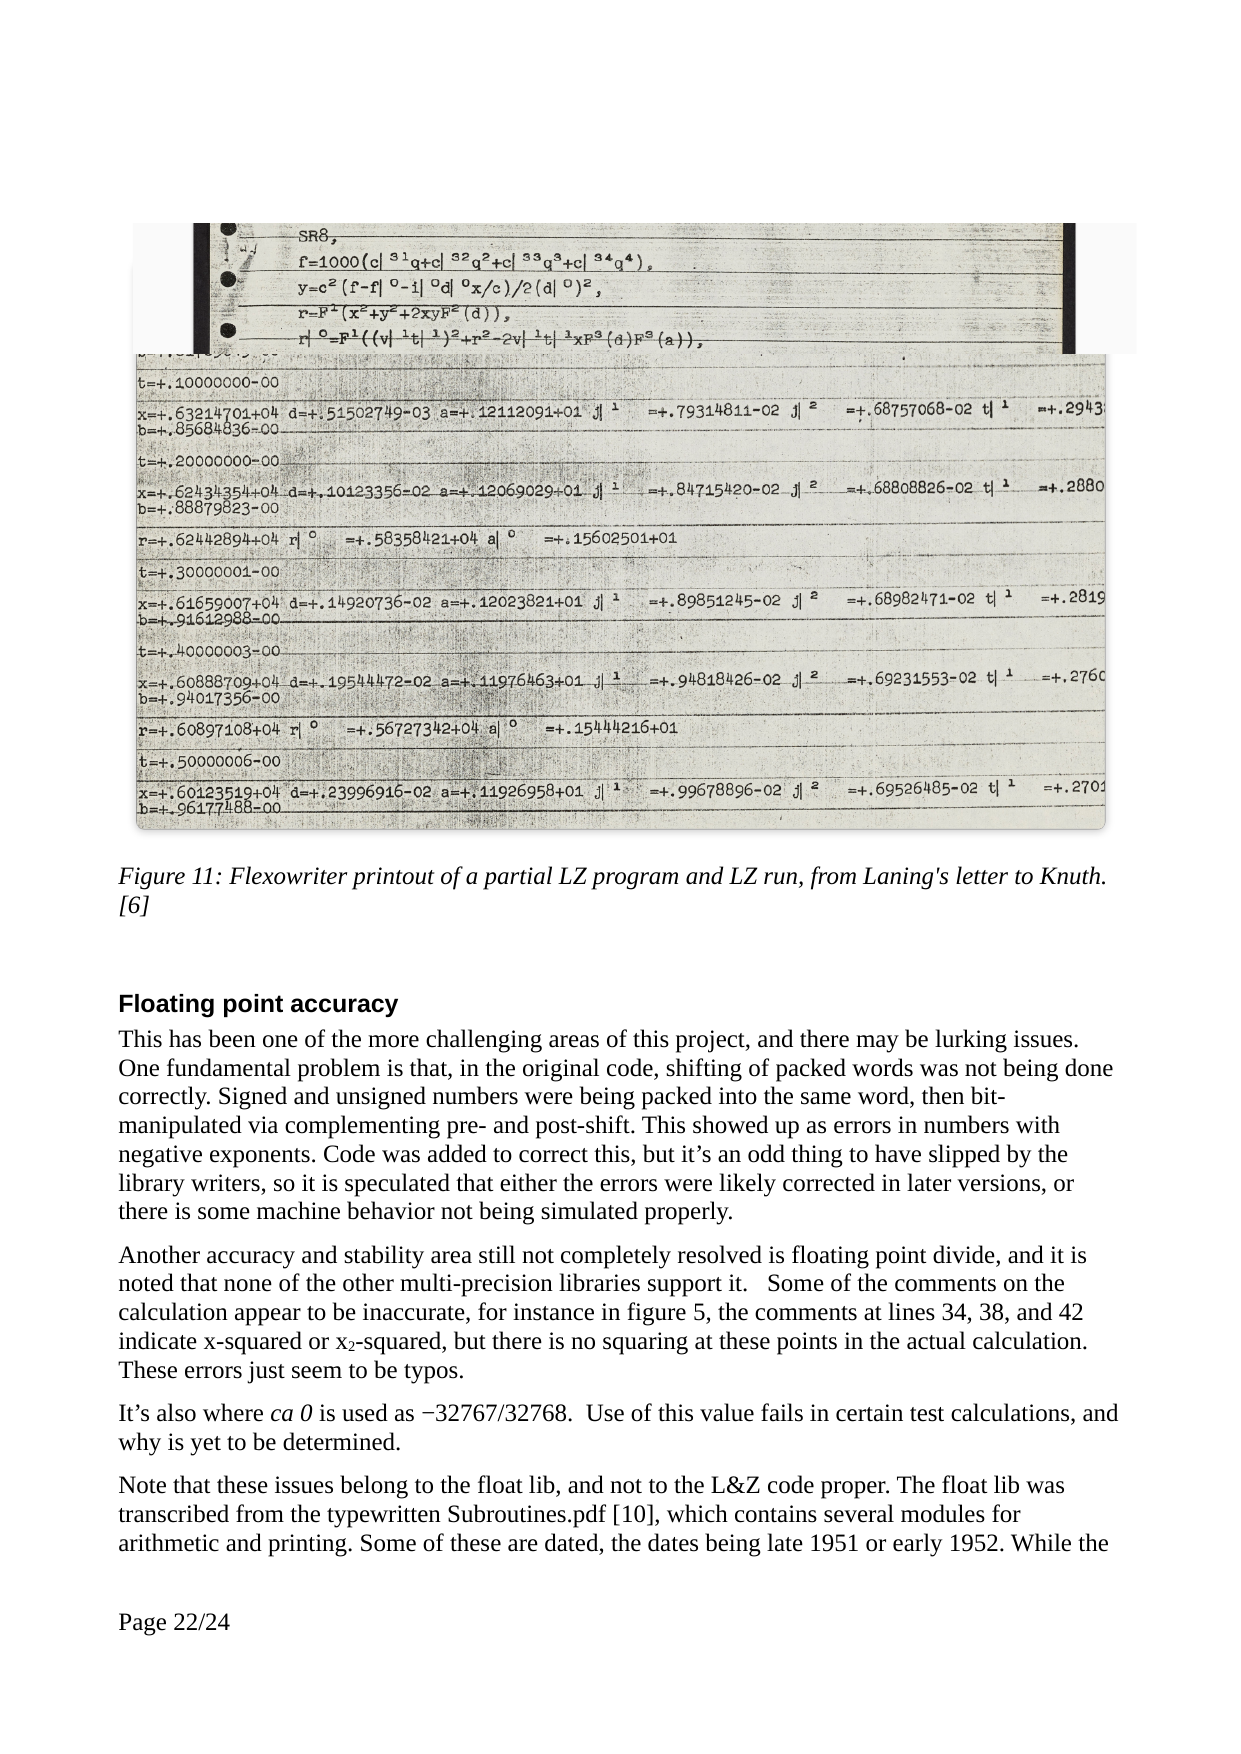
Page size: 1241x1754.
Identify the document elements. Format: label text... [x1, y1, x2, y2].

text It’s also where ca 0 is used as −32767/32768. Use of this value fails in certain test calculations, and why is yet to be determined. [118, 1398, 1122, 1456]
text Another accuracy and stability area still not completely resolved is floating point divide, and it is noted that none of the other multi-precision libraries support it. Some of the comments on the calculation appear to be inaccurate, for instance in figure 5, the comments at lines 34, 38, and 42 indicate x-squared or x2-squared, but there is no squaring at these points in the actual calculation. These errors just seem to be typos. [118, 1240, 1122, 1383]
picture [118, 223, 1137, 849]
subtitle Floating point accuracy [118, 989, 1122, 1018]
text Figure 11: Flexowriter printout of a partial LZ program and LZ run, from Laning's letter to Knuth. [6] [118, 849, 1122, 918]
text Note that these issues belong to the float lib, and not to the L&Z code proper. The float lib was transcribed from the typewritten Subroutines.pdf [10], which contains several modules for arithmetic and printing. Some of these are dated, the dates being late 1951 or early 1952. While the [118, 1470, 1122, 1556]
text This has been one of the more challenging areas of this project, and there may be lurking issues. One fundamental problem is that, in the original code, shifting of packed words was not being done correctly. Signed and unsigned numbers were being packed into the same word, then bit-manipulated via complementing pre- and post-shift. This showed up as errors in numbers with negative exponents. Code was added to correct this, but it’s an odd thing to have slipped by the library writers, so it is speculated that either the errors were likely corrected in later versions, or there is some machine behavior not being simulated properly. [118, 1024, 1122, 1225]
